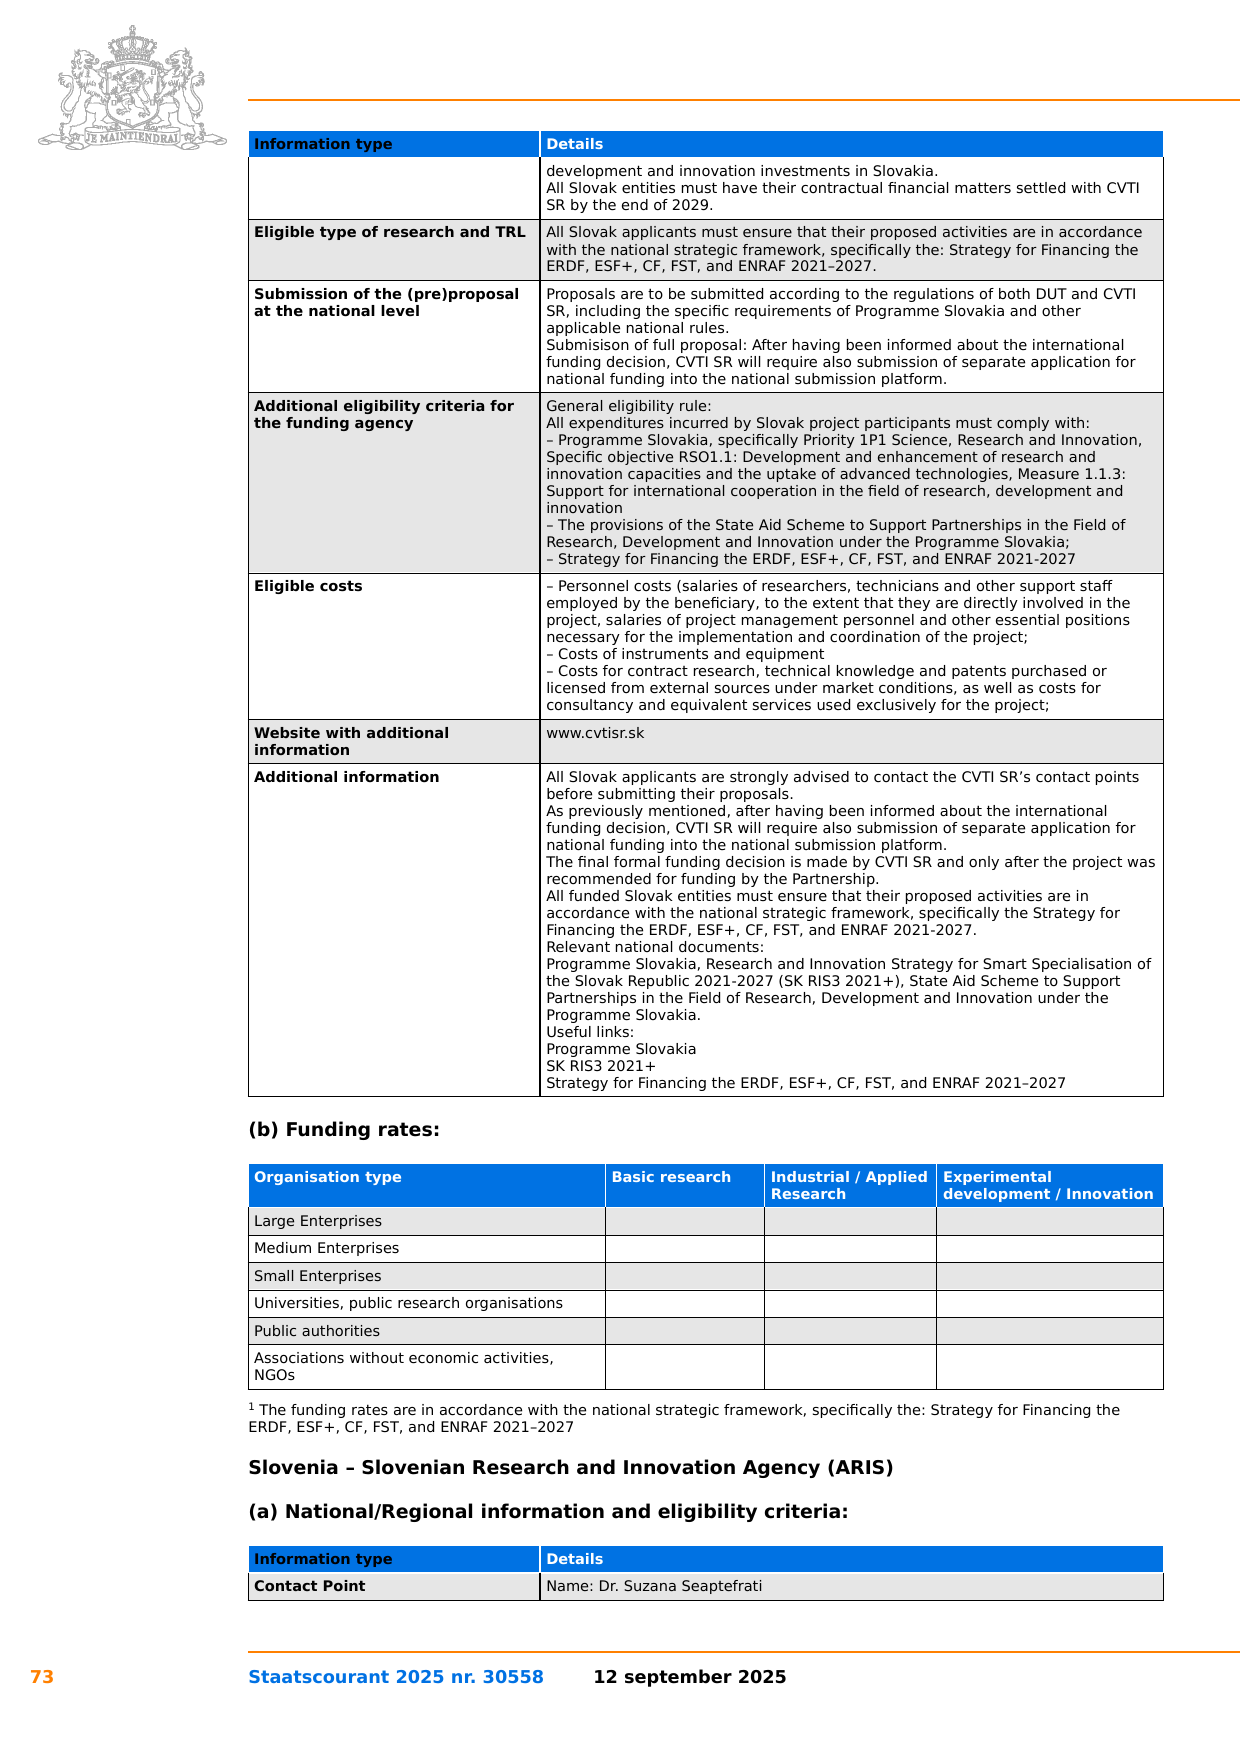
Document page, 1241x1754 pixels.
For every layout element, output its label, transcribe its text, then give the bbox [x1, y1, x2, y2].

table_cell [937, 1291, 1163, 1317]
table_cell [606, 1236, 764, 1262]
table_cell [606, 1208, 764, 1235]
table_header Industrial / Applied Research [765, 1164, 936, 1207]
table_cell [765, 1291, 936, 1317]
table_header Information type [249, 131, 539, 157]
table_cell Universities, public research organisations [249, 1291, 605, 1317]
picture [38, 25, 227, 150]
table_cell [937, 1263, 1163, 1289]
table_cell [937, 1208, 1163, 1235]
table_cell Proposals are to be submitted according to the regulations of both DUT and CVTI SR, including the specific requirements of Programme Slovakia and other applicable national rules. Submisison of full proposal: After having been informed about the international funding decision, CVTI SR will require also submission of separate application for national funding into the national submission platform. [541, 281, 1163, 392]
table_cell [606, 1263, 764, 1289]
table_cell [765, 1263, 936, 1289]
table_cell General eligibility rule: All expenditures incurred by Slovak project participants must comply with: – Programme Slovakia, specifically Priority 1P1 Science, Research and Innovation, Specific objective RSO1.1: Development and enhancement of research and innovation capacities and the uptake of advanced technologies, Measure 1.1.3: Support for international cooperation in the field of research, development and innovation – The provisions of the State Aid Scheme to Support Partnerships in the Field of Research, Development and Innovation under the Programme Slovakia; – Strategy for Financing the ERDF, ESF+, CF, FST, and ENRAF 2021-2027 [541, 393, 1163, 572]
table_header Details [541, 1546, 1163, 1572]
subtitle (a) National/Regional information and eligibility criteria: [248, 1501, 1163, 1523]
table_cell All Slovak applicants must ensure that their proposed activities are in accordance with the national strategic framework, specifically the: Strategy for Financing the ERDF, ESF+, CF, FST, and ENRAF 2021–2027. [541, 220, 1163, 280]
table_cell Large Enterprises [249, 1208, 605, 1235]
table_cell Submission of the (pre)proposal at the national level [249, 281, 539, 392]
table_cell 1 The funding rates are in accordance with the national strategic framework, specifically the: Strategy for Financing the ERDF, ESF+, CF, FST, and ENRAF 2021–2027 [248, 1390, 1163, 1435]
subtitle (b) Funding rates: [248, 1119, 1163, 1141]
table_cell Name: Dr. Suzana Seaptefrati [541, 1574, 1163, 1600]
table_cell [765, 1345, 936, 1389]
table_cell Eligible costs [249, 574, 539, 719]
table_header Organisation type [249, 1164, 605, 1207]
table_cell Public authorities [249, 1318, 605, 1344]
table_cell [249, 158, 539, 219]
table_header Experimental development / Innovation [937, 1164, 1163, 1207]
table_cell [606, 1345, 764, 1389]
table_cell [765, 1318, 936, 1344]
table_cell [937, 1236, 1163, 1262]
table_cell Medium Enterprises [249, 1236, 605, 1262]
table_cell Additional eligibility criteria for the funding agency [249, 393, 539, 572]
table_cell [937, 1318, 1163, 1344]
table_cell Associations without economic activities, NGOs [249, 1345, 605, 1389]
table_cell [937, 1345, 1163, 1389]
table_cell Website with additional information [249, 720, 539, 763]
table_cell All Slovak applicants are strongly advised to contact the CVTI SR’s contact points before submitting their proposals. As previously mentioned, after having been informed about the international funding decision, CVTI SR will require also submission of separate application for national funding into the national submission platform. The final formal funding decision is made by CVTI SR and only after the project was recommended for funding by the Partnership. All funded Slovak entities must ensure that their proposed activities are in accordance with the national strategic framework, specifically the Strategy for Financing the ERDF, ESF+, CF, FST, and ENRAF 2021-2027. Relevant national documents: Programme Slovakia, Research and Innovation Strategy for Smart Specialisation of the Slovak Republic 2021-2027 (SK RIS3 2021+), State Aid Scheme to Support Partnerships in the Field of Research, Development and Innovation under the Programme Slovakia. Useful links: Programme Slovakia SK RIS3 2021+ Strategy for Financing the ERDF, ESF+, CF, FST, and ENRAF 2021–2027 [541, 764, 1163, 1096]
table_header Basic research [606, 1164, 764, 1207]
table_cell [765, 1236, 936, 1262]
table_cell Eligible type of research and TRL [249, 220, 539, 280]
table_cell development and innovation investments in Slovakia. All Slovak entities must have their contractual financial matters settled with CVTI SR by the end of 2029. [541, 158, 1163, 219]
table_cell [606, 1291, 764, 1317]
table_cell Small Enterprises [249, 1263, 605, 1289]
table_cell www.cvtisr.sk [541, 720, 1163, 763]
subtitle Slovenia – Slovenian Research and Innovation Agency (ARIS) [248, 1457, 1163, 1479]
table_cell [606, 1318, 764, 1344]
table_cell Additional information [249, 764, 539, 1096]
table_cell Contact Point [249, 1574, 539, 1600]
table_header Details [541, 131, 1163, 157]
table_cell [765, 1208, 936, 1235]
table_cell – Personnel costs (salaries of researchers, technicians and other support staff employed by the beneficiary, to the extent that they are directly involved in the project, salaries of project management personnel and other essential positions necessary for the implementation and coordination of the project; – Costs of instruments and equipment – Costs for contract research, technical knowledge and patents purchased or licensed from external sources under market conditions, as well as costs for consultancy and equivalent services used exclusively for the project; [541, 574, 1163, 719]
table_header Information type [249, 1546, 539, 1572]
